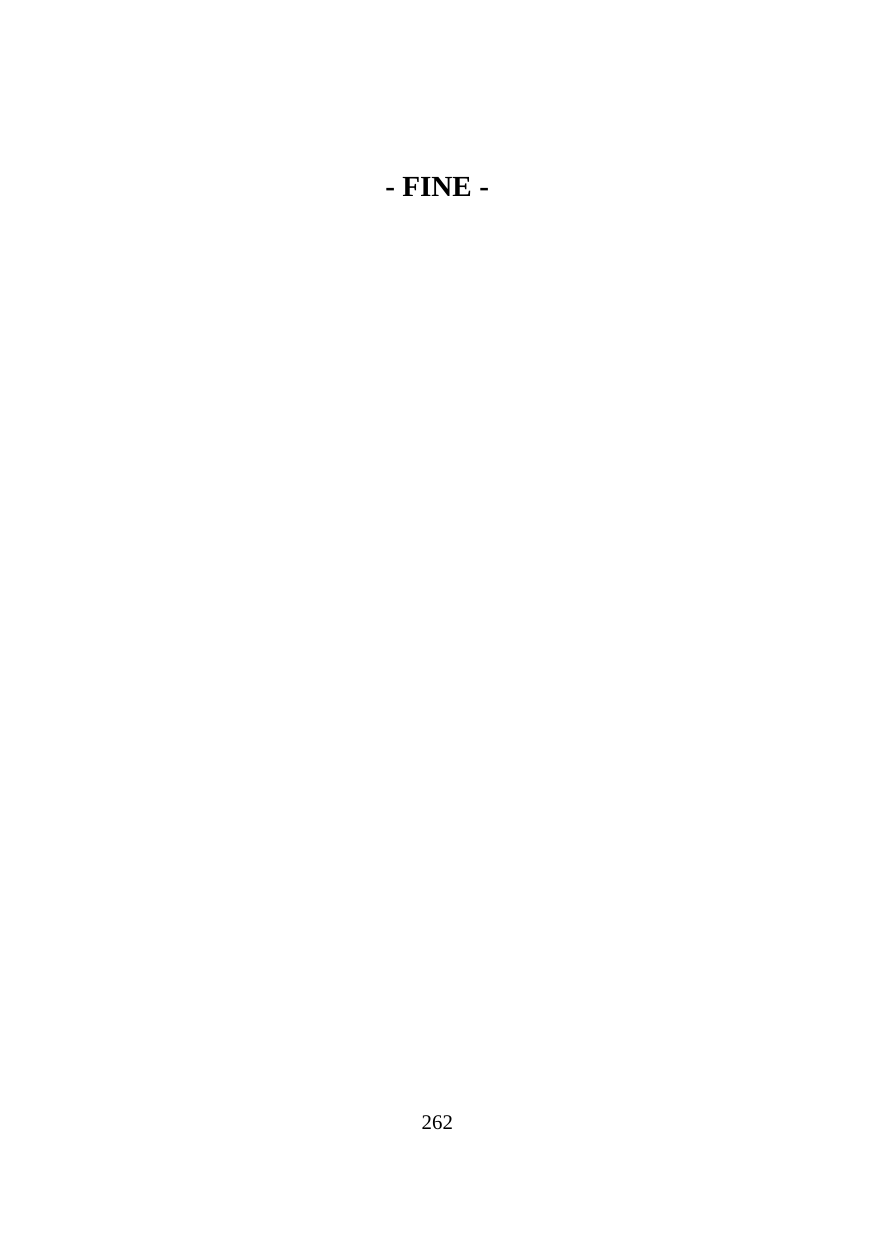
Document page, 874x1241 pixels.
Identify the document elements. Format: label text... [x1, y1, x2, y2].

text - FINE - [106, 169, 768, 202]
